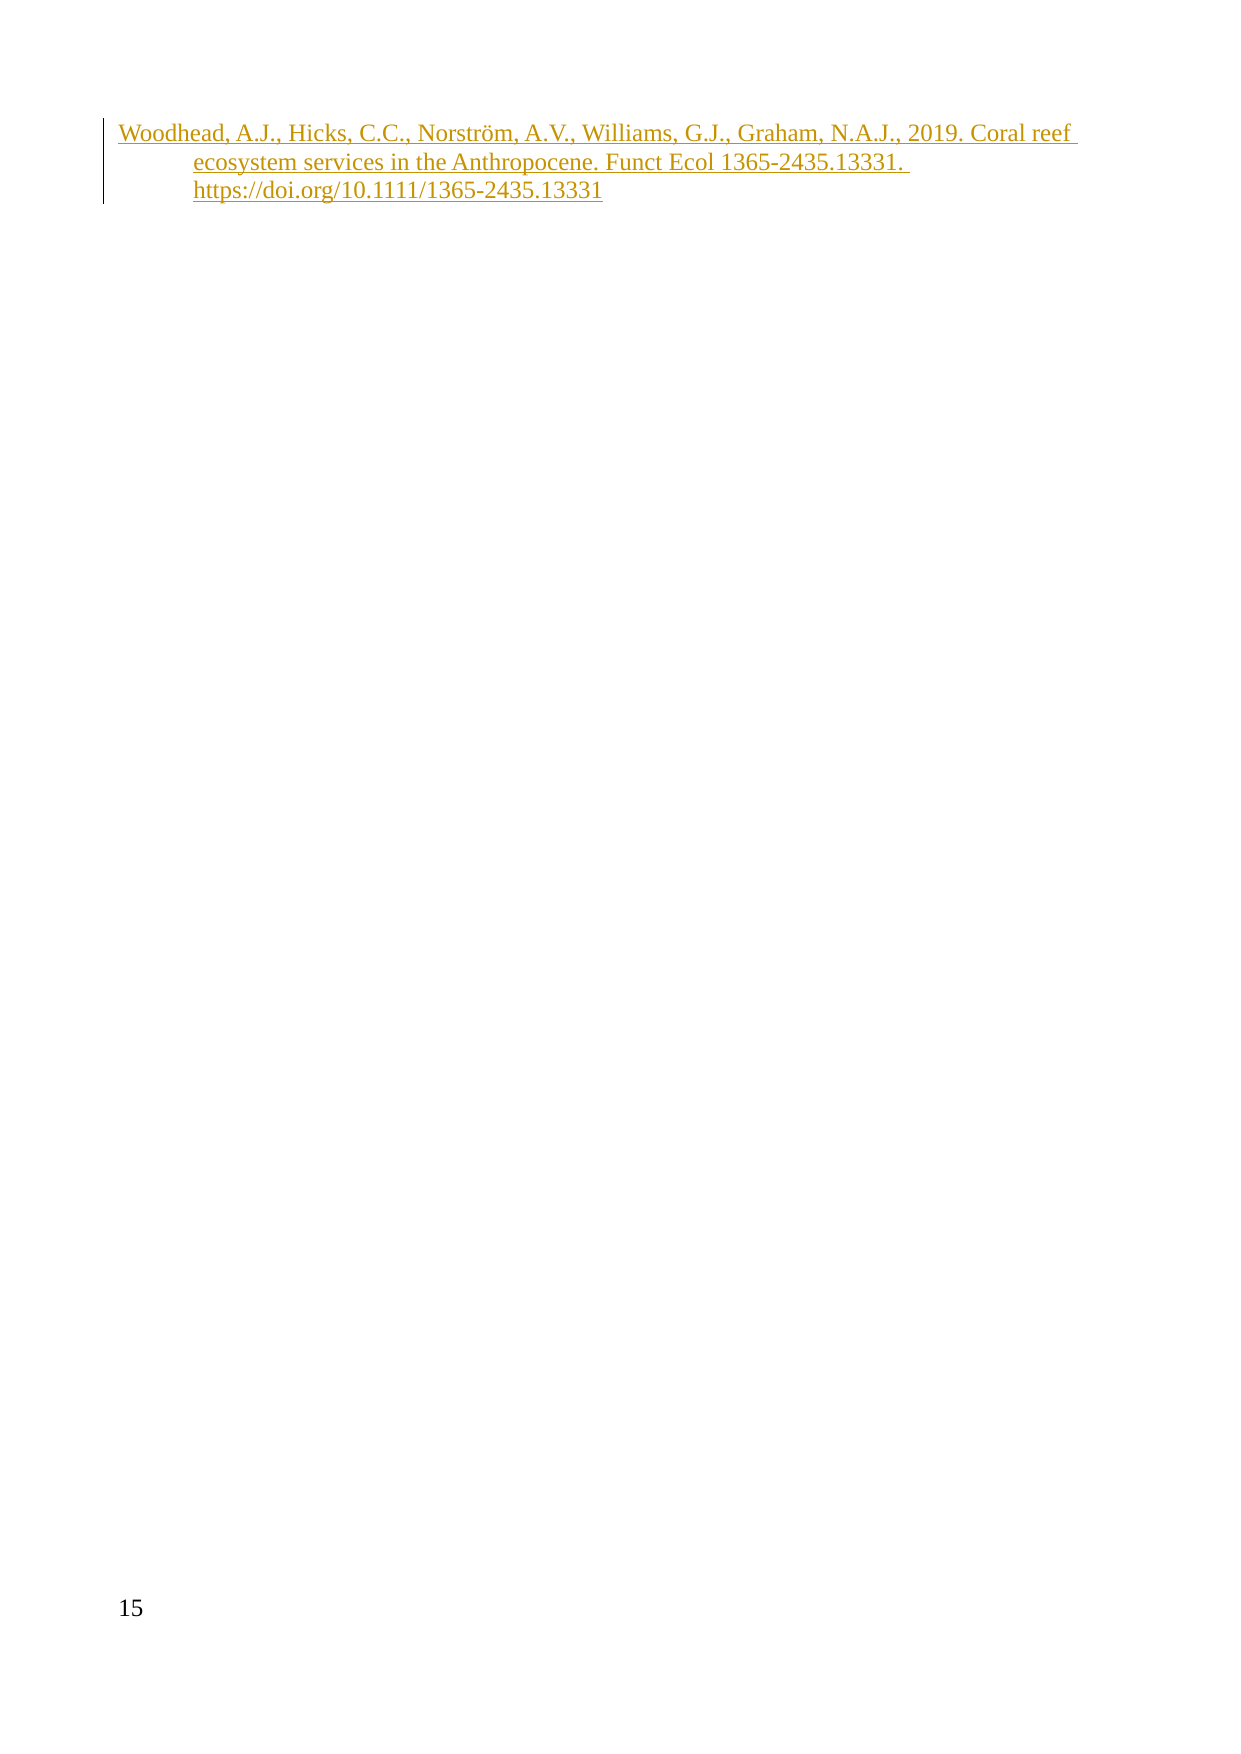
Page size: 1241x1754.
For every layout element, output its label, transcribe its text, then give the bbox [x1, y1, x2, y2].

text Woodhead, A.J., Hicks, C.C., Norström, A.V., Williams, G.J., Graham, N.A.J., 2019. Coral reef ecosystem services in the Anthropocene. Funct Ecol 1365-2435.13331. https://doi.org/10.1111/1365-2435.13331 [118, 118, 1122, 204]
